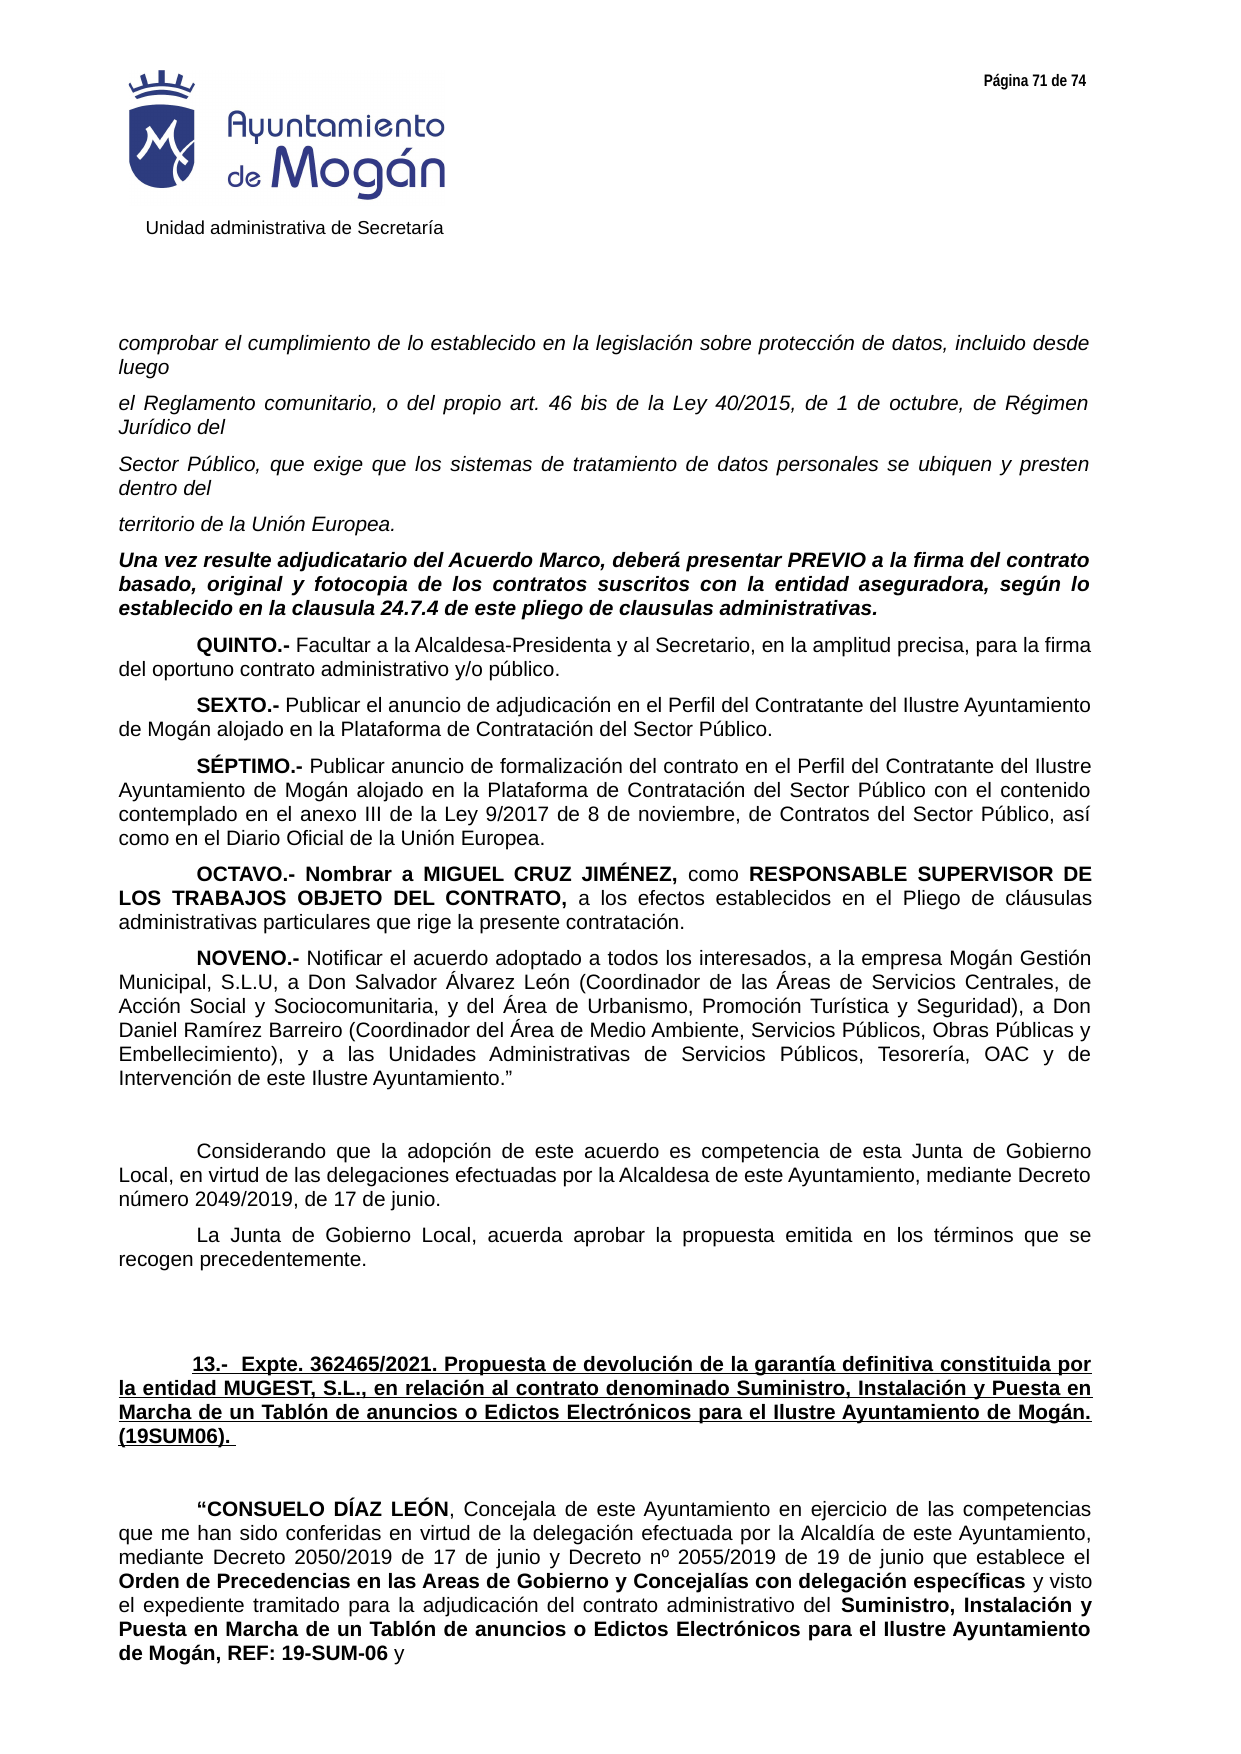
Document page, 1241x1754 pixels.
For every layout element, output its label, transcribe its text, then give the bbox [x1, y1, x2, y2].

text comprobar el cumplimiento de lo establecido en la legislación sobre protección de datos, incluido desde luego [118, 331, 1092, 378]
text Marcha de un Tablón de anuncios o Edictos Electrónicos para el Ilustre Ayuntamiento de Mogán. [118, 1398, 1092, 1421]
text La Junta de Gobierno Local, acuerda aprobar la propuesta emitida en los términos que se recogen precedentemente. [118, 1223, 1092, 1271]
text Una vez resulte adjudicatario del Acuerdo Marco, deberá presentar PREVIO a la firma del contrato basado, original y fotocopia de los contratos suscritos con la entidad aseguradora, según lo establecido en la clausula 24.7.4 de este pliego de clausulas administrativas. [118, 548, 1092, 620]
text OCTAVO.- Nombrar a MIGUEL CRUZ JIMÉNEZ, como RESPONSABLE SUPERVISOR DE LOS TRABAJOS OBJETO DEL CONTRATO, a los efectos establecidos en el Pliego de cláusulas administrativas particulares que rige la presente contratación. [118, 862, 1092, 934]
text “CONSUELO DÍAZ LEÓN, Concejala de este Ayuntamiento en ejercicio de las competencias que me han sido conferidas en virtud de la delegación efectuada por la Alcaldía de este Ayuntamiento, mediante Decreto 2050/2019 de 17 de junio y Decreto nº 2055/2019 de 19 de junio que establece el Orden de Precedencias en las Areas de Gobierno y Concejalías con delegación específicas y visto el expediente tramitado para la adjudicación del contrato administrativo del Suministro, Instalación y Puesta en Marcha de un Tablón de anuncios o Edictos Electrónicos para el Ilustre Ayuntamiento de Mogán, REF: 19-SUM-06 y [118, 1497, 1092, 1664]
picture [128, 70, 445, 206]
text (19SUM06). [118, 1422, 1092, 1448]
text territorio de la Unión Europea. [118, 512, 1092, 536]
text SEXTO.- Publicar el anuncio de adjudicación en el Perfil del Contratante del Ilustre Ayuntamiento de Mogán alojado en la Plataforma de Contratación del Sector Público. [118, 693, 1092, 741]
text 13.- Expte. 362465/2021. Propuesta de devolución de la garantía definitiva constituida por la entidad MUGEST, S.L., en relación al contrato denominado Suministro, Instalación y Puesta en [118, 1352, 1092, 1397]
text el Reglamento comunitario, o del propio art. 46 bis de la Ley 40/2015, de 1 de octubre, de Régimen Jurídico del [118, 391, 1092, 439]
text SÉPTIMO.- Publicar anuncio de formalización del contrato en el Perfil del Contratante del Ilustre Ayuntamiento de Mogán alojado en la Plataforma de Contratación del Sector Público con el contenido contemplado en el anexo III de la Ley 9/2017 de 8 de noviembre, de Contratos del Sector Público, así como en el Diario Oficial de la Unión Europea. [118, 753, 1092, 849]
text Sector Público, que exige que los sistemas de tratamiento de datos personales se ubiquen y presten dentro del [118, 451, 1092, 499]
text NOVENO.- Notificar el acuerdo adoptado a todos los interesados, a la empresa Mogán Gestión Municipal, S.L.U, a Don Salvador Álvarez León (Coordinador de las Áreas de Servicios Centrales, de Acción Social y Sociocomunitaria, y del Área de Urbanismo, Promoción Turística y Seguridad), a Don Daniel Ramírez Barreiro (Coordinador del Área de Medio Ambiente, Servicios Públicos, Obras Públicas y Embellecimiento), y a las Unidades Administrativas de Servicios Públicos, Tesorería, OAC y de Intervención de este Ilustre Ayuntamiento.” [118, 946, 1092, 1090]
text QUINTO.- Facultar a la Alcaldesa-Presidenta y al Secretario, en la amplitud precisa, para la firma del oportuno contrato administrativo y/o público. [118, 633, 1092, 681]
text Considerando que la adopción de este acuerdo es competencia de esta Junta de Gobierno Local, en virtud de las delegaciones efectuadas por la Alcaldesa de este Ayuntamiento, mediante Decreto número 2049/2019, de 17 de junio. [118, 1139, 1092, 1211]
